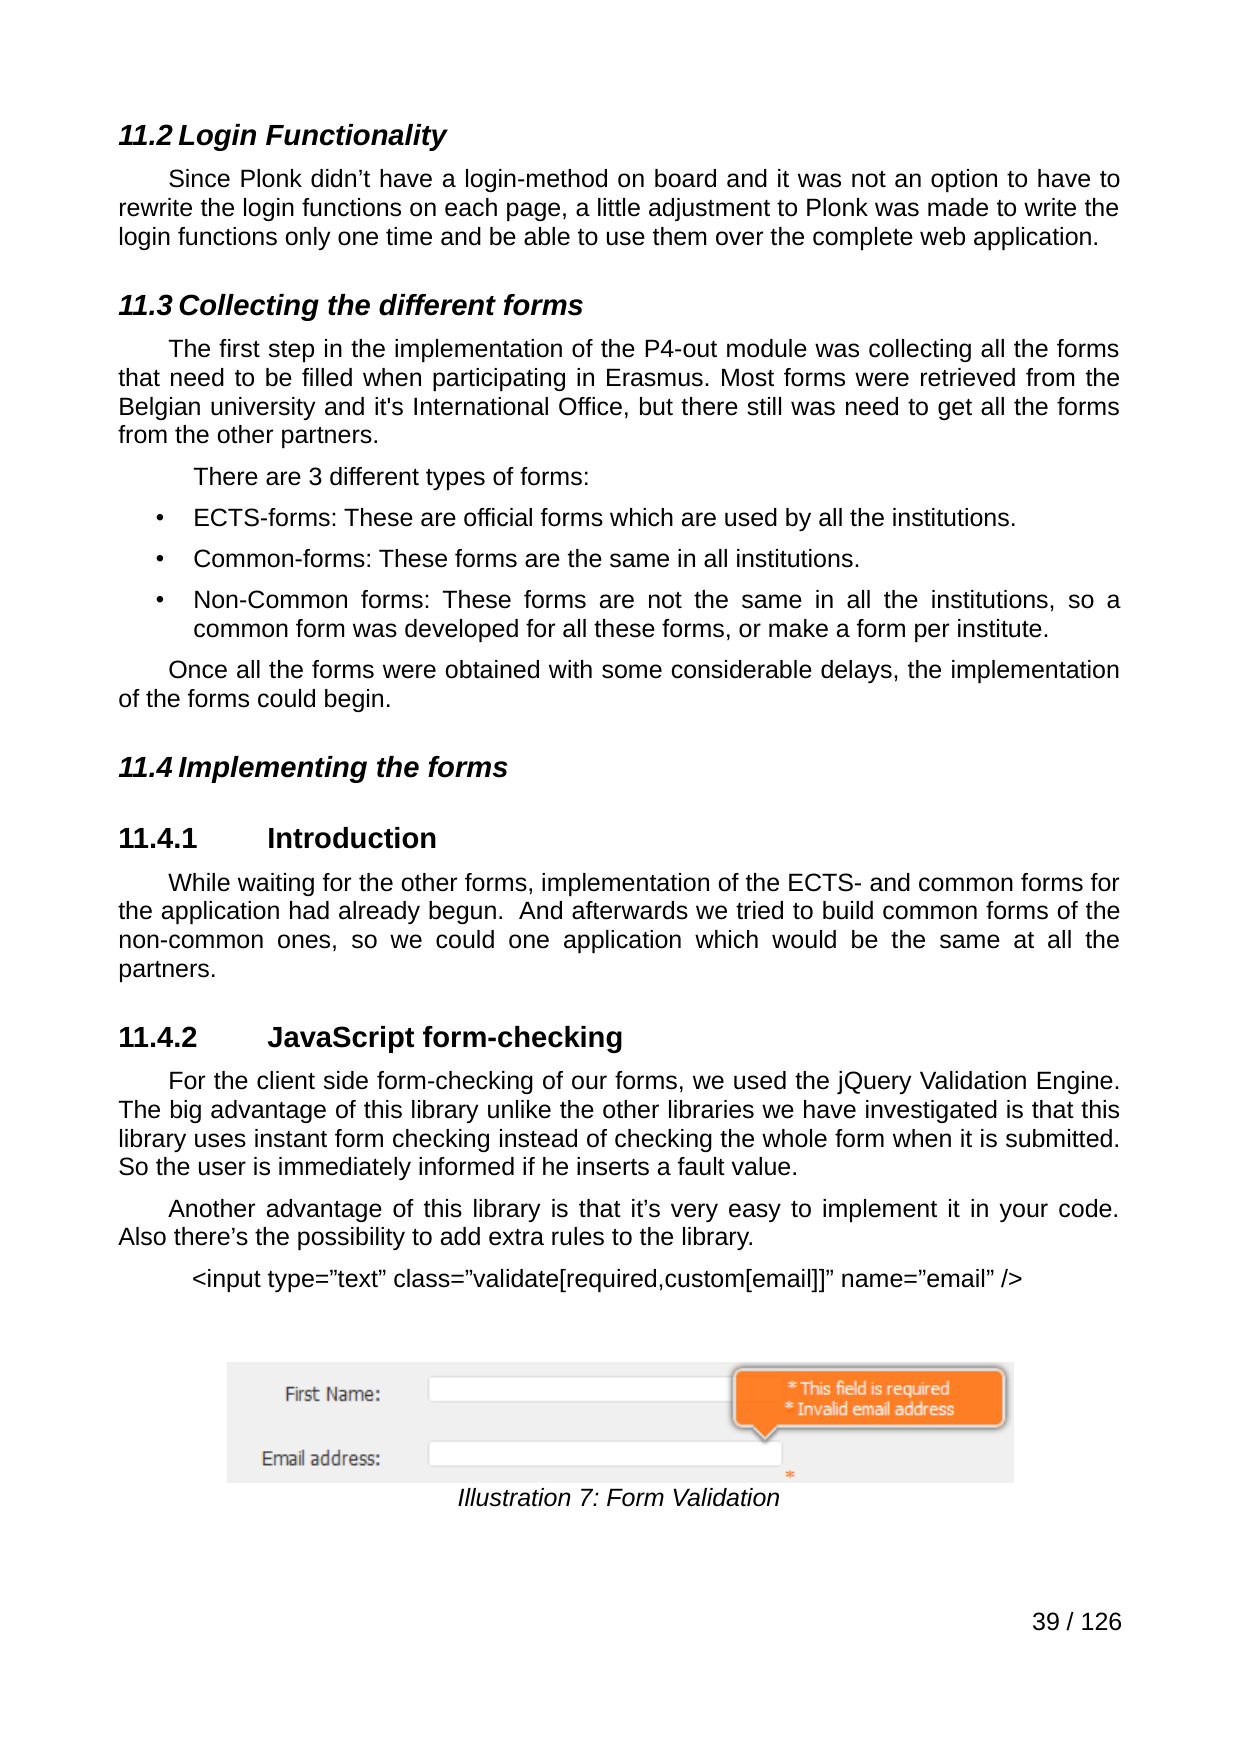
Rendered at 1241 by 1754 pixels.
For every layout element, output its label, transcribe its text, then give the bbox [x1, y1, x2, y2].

text Illustration 7: Form Validation [226, 1483, 1014, 1512]
subtitle Collecting the different forms [118, 288, 1122, 321]
subtitle Introduction [118, 822, 1122, 855]
list ECTS-forms: These are official forms which are used by all the institutions. [156, 503, 1122, 532]
text Since Plonk didn’t have a login-method on board and it was not an option to have to rewrite the login functions on each page, a little adjustment to Plonk was made to write the login functions only one time and be able to use them over the complete web application. [118, 164, 1122, 250]
text Another advantage of this library is that it’s very easy to implement it in your code. Also there’s the possibility to add extra rules to the library. [118, 1194, 1122, 1251]
subtitle Implementing the forms [118, 751, 1122, 784]
text Once all the forms were obtained with some considerable delays, the implementation of the forms could begin. [118, 656, 1122, 713]
subtitle JavaScript form-checking [118, 1020, 1122, 1054]
list Common-forms: These forms are the same in all institutions. [156, 544, 1122, 573]
text <input type=”text” class=”validate[required,custom[email]]” name=”email” /> [118, 1264, 1122, 1321]
text For the client side form-checking of our forms, we used the jQuery Validation Engine. The big advantage of this library unlike the other libraries we have investigated is that this library uses instant form checking instead of checking the whole form when it is submitted. So the user is immediately informed if he inserts a fault value. [118, 1066, 1122, 1181]
subtitle Login Functionality [118, 118, 1122, 152]
text The first step in the implementation of the P4-out module was collecting all the forms that need to be filled when participating in Erasmus. Most forms were retrieved from the Belgian university and it's International Office, but there still was need to get all the forms from the other partners. [118, 334, 1122, 449]
text While waiting for the other forms, implementation of the ECTS- and common forms for the application had already begun. And afterwards we tried to build common forms of the non-common ones, so we could one application which would be the same at all the partners. [118, 868, 1122, 983]
list Non-Common forms: These forms are not the same in all the institutions, so a common form was developed for all these forms, or make a form per institute. [156, 585, 1122, 643]
picture [226, 1362, 1014, 1483]
list There are 3 different types of forms: [156, 461, 1122, 490]
